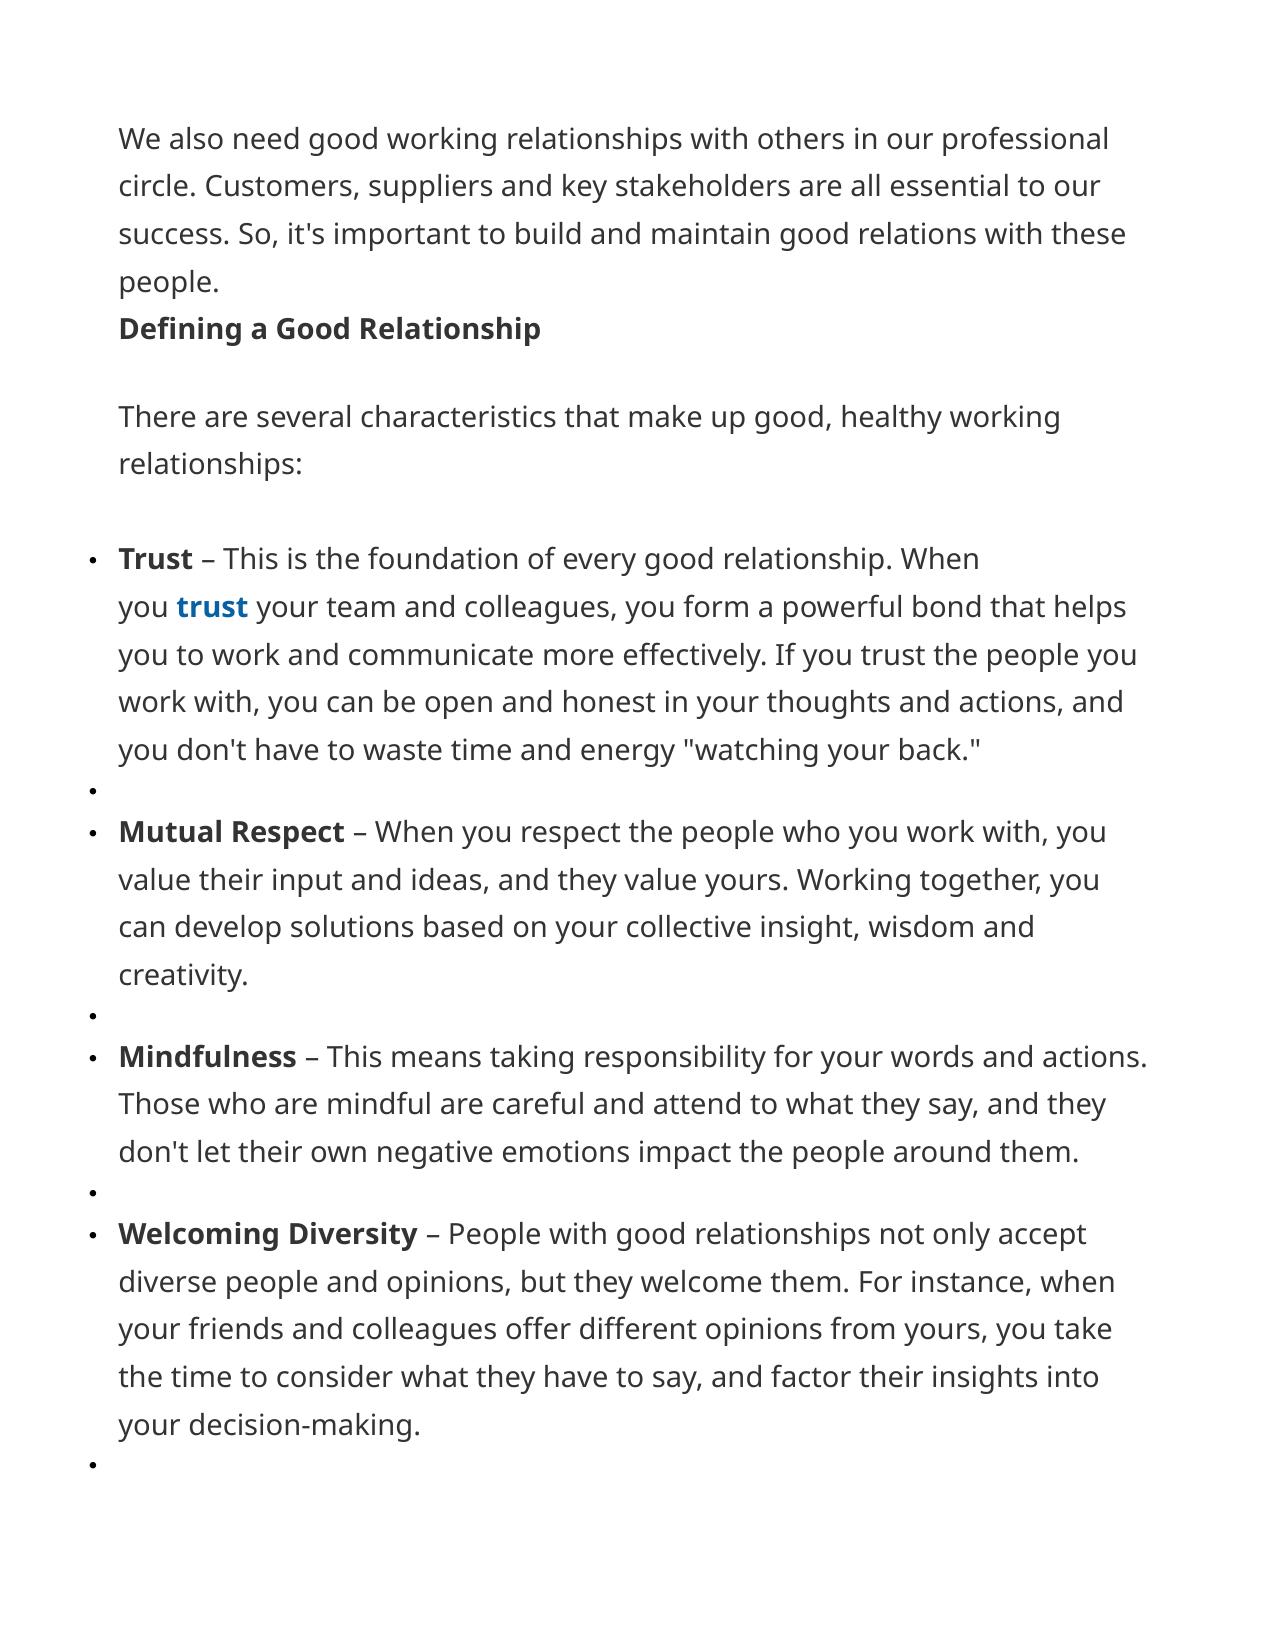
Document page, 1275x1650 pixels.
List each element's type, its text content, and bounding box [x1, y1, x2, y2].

list Trust – This is the foundation of every good relationship. When you trust your team and colleagues, you form a powerful bond that helps you to work and communicate more effectively. If you trust the people you work with, you can be open and honest in your thoughts and actions, and you don't have to waste time and energy "watching your back." [118, 539, 1157, 769]
list Welcoming Diversity – People with good relationships not only accept diverse people and opinions, but they welcome them. For instance, when your friends and colleagues offer different opinions from yours, you take the time to consider what they have to say, and factor their insights into your decision-making. [118, 1213, 1157, 1443]
text There are several characteristics that make up good, healthy working relationships: [118, 396, 1157, 483]
list Mutual Respect – When you respect the people who you work with, you value their input and ideas, and they value yours. Working together, you can develop solutions based on your collective insight, wisdom and creativity. [118, 811, 1157, 994]
list Mindfulness – This means taking responsibility for your words and actions. Those who are mindful are careful and attend to what they say, and they don't let their own negative emotions impact the people around them. [118, 1036, 1157, 1171]
subtitle Defining a Good Relationship [118, 308, 1157, 348]
text We also need good working relationships with others in our professional circle. Customers, suppliers and key stakeholders are all essential to our success. So, it's important to build and maintain good relations with these people. [118, 118, 1157, 301]
